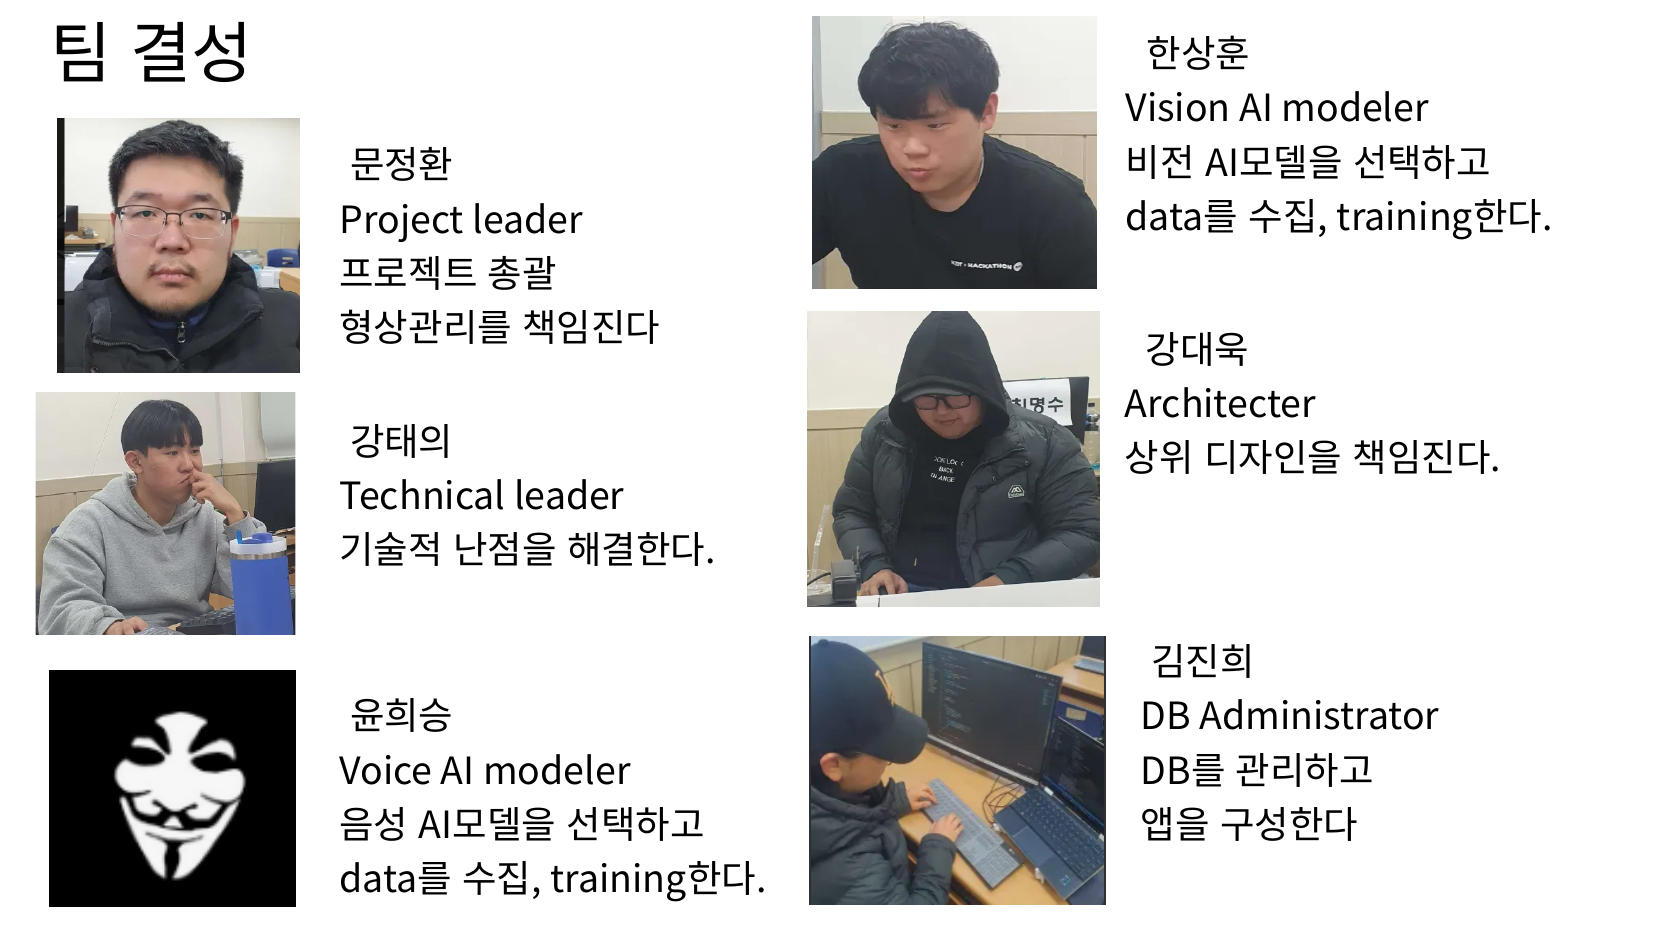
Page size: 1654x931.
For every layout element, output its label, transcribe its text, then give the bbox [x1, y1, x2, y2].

picture [812, 16, 1097, 289]
text_box 강태의 Technical leader 기술적 난점을 해결한다. [324, 404, 739, 663]
text_box 강대욱 Architecter 상위 디자인을 책임진다. [1110, 312, 1623, 608]
text_box 문정환 Project leader 프로젝트 총괄 형상관리를 책임진다 [324, 128, 764, 434]
picture [57, 118, 300, 373]
text_box 윤희승 Voice AI modeler 음성 AI모델을 선택하고 data를 수집, training한다. [324, 679, 827, 931]
text_box 김진희 DB Administrator DB를 관리하고 앱을 구성한다 [1125, 624, 1565, 931]
title 팀 결성 [8, 0, 296, 97]
text_box 한상훈 Vision AI modeler 비전 AI모델을 선택하고 data를 수집, training한다. [1111, 16, 1623, 290]
picture [35, 392, 296, 635]
picture [809, 636, 1106, 905]
picture [807, 311, 1100, 607]
picture [49, 670, 296, 907]
